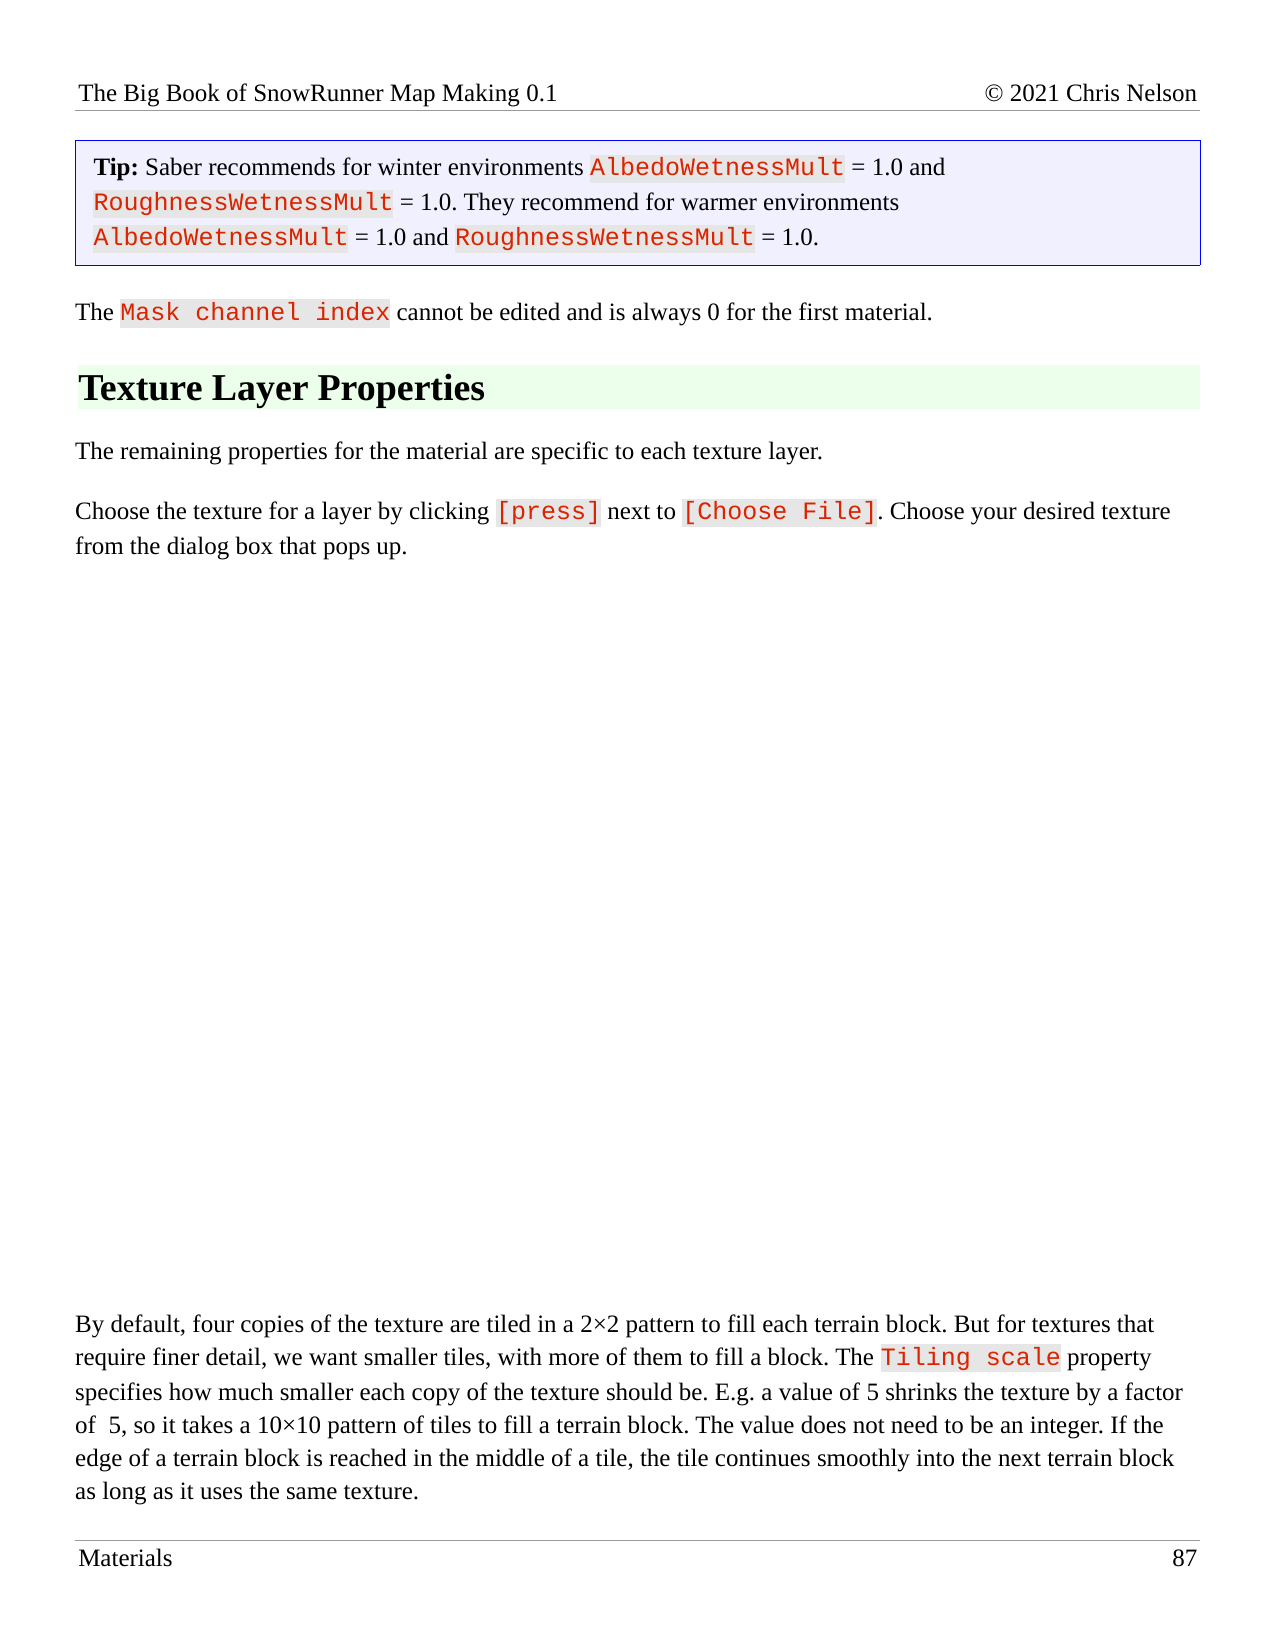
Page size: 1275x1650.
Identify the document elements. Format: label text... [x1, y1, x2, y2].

text Choose the texture for a layer by clicking [press] next to [Choose File]. Choose your desired texture from the dialog box that pops up. [75, 496, 1200, 560]
text By default, four copies of the texture are tiled in a 2×2 pattern to fill each terrain block. But for textures that require finer detail, we want smaller tiles, with more of them to fill a block. The Tiling scale property specifies how much smaller each copy of the texture should be. E.g. a value of 5 shrinks the texture by a factor of 5, so it takes a 10×10 pattern of tiles to fill a terrain block. The value does not need to be an integer. If the edge of a terrain block is reached in the middle of a tile, the tile continues smoothly into the next terrain block as long as it uses the same texture. [75, 1309, 1200, 1504]
text The remaining properties for the material are specific to each texture layer. [75, 436, 1200, 465]
text The Mask channel index cannot be edited and is always 0 for the first material. [75, 297, 1200, 328]
list Saber recommends for winter environments AlbedoWetnessMult = 1.0 and RoughnessWetnessMult = 1.0. They recommend for warmer environments AlbedoWetnessMult = 1.0 and RoughnessWetnessMult = 1.0. [76, 141, 1200, 265]
subtitle Texture Layer Properties [78, 365, 1200, 409]
